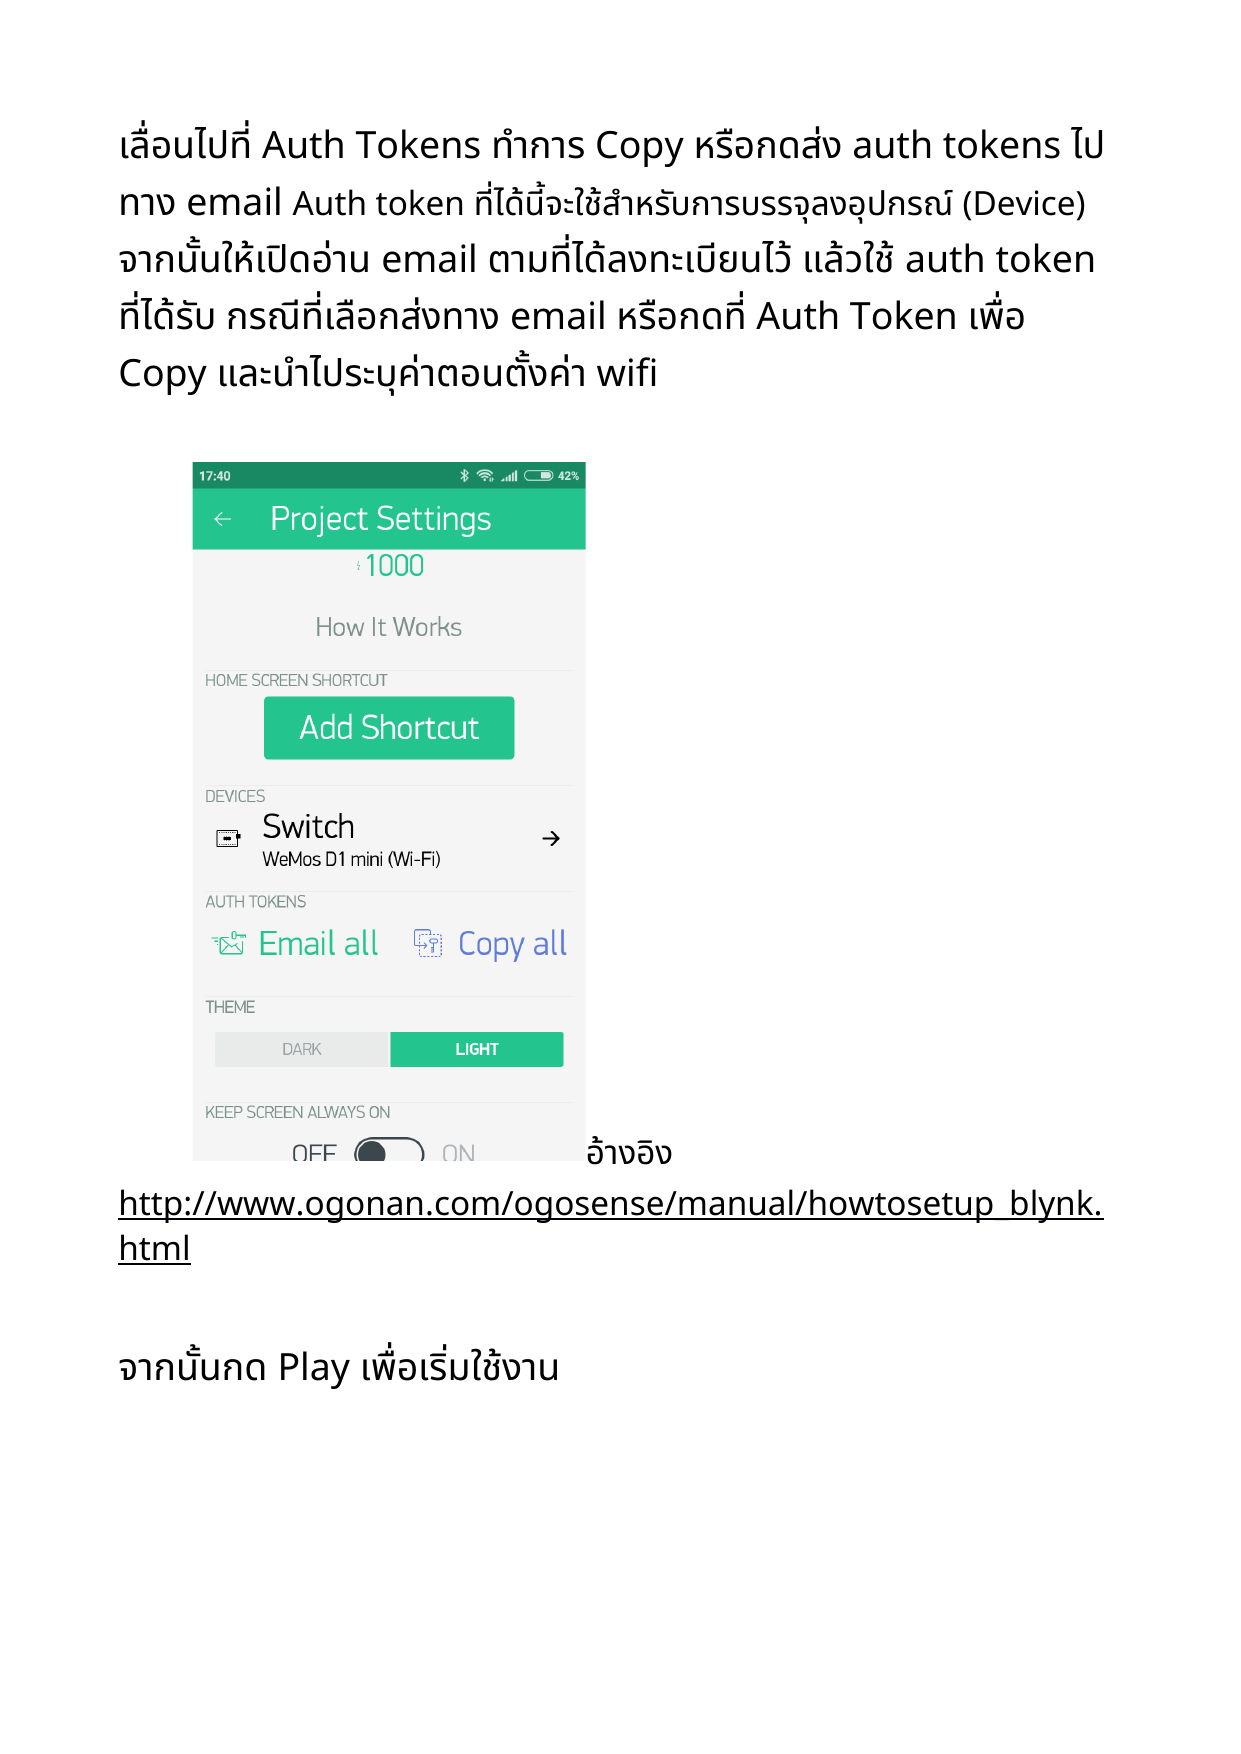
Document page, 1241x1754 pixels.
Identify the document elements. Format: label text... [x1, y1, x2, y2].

text จากนั้นกด Play เพื่อเริ่มใช้งาน [118, 1341, 1122, 1397]
text เลื่อนไปที่ Auth Tokens ทำการ Copy หรือกดส่ง auth tokens ไปทาง email Auth token ที่ได้นี้จะใช้สำหรับการบรรจุลงอุปกรณ์ (Device) [118, 118, 1122, 232]
text จากนั้นให้เปิดอ่าน email ตามที่ได้ลงทะเบียนไว้ แล้วใช้ auth token ที่ได้รับ กรณีที่เลือกส่งทาง email หรือกดที่ Auth Token เพื่อ Copy และนำไประบุค่าตอนตั้งค่า wifi [118, 232, 1122, 403]
text อ้างอิง http://www.ogonan.com/ogosense/manual/howtosetup_blynk.html [118, 1129, 1122, 1270]
picture [192, 462, 586, 1161]
